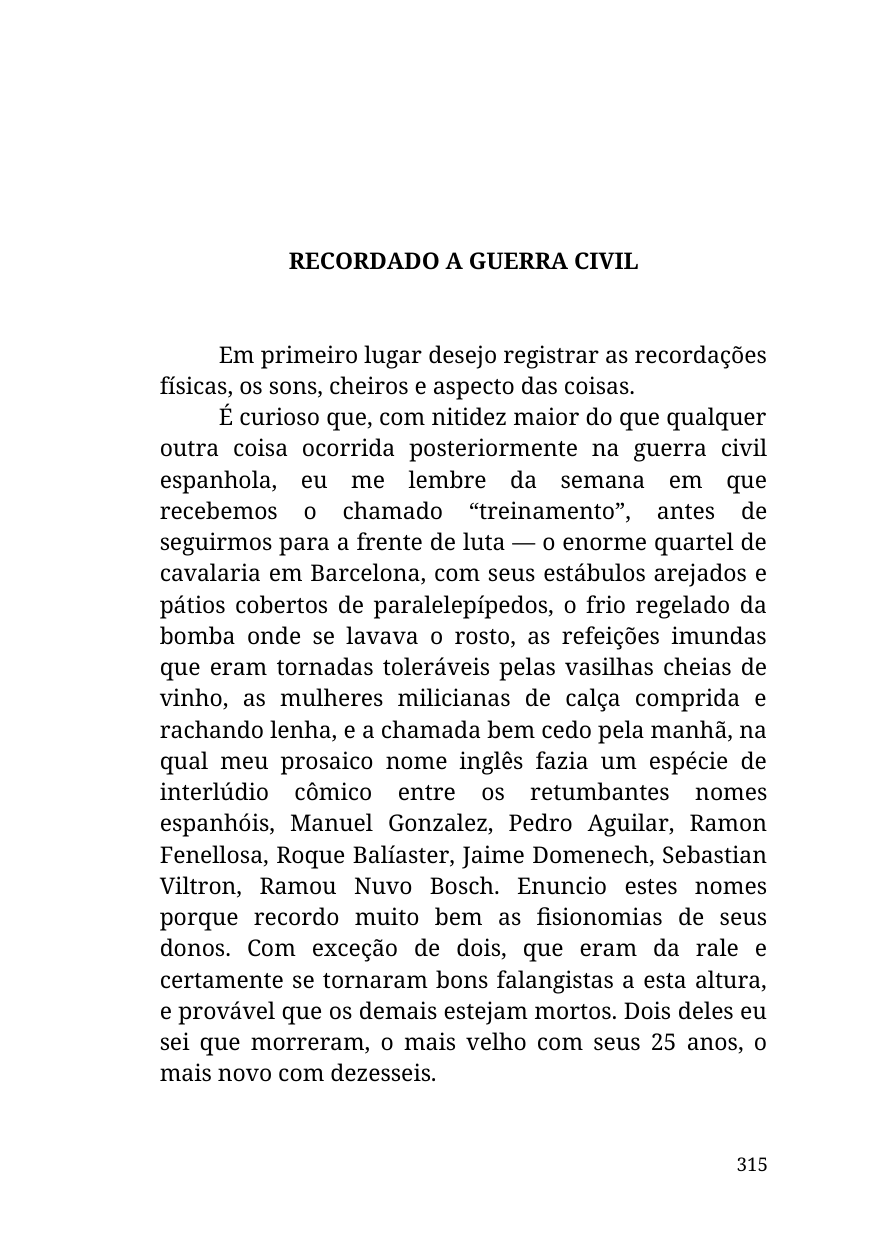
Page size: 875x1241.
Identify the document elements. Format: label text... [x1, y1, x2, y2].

text É curioso que, com nitidez maior do que qualquer outra coisa ocorrida posteriormente na guerra civil espanhola, eu me lembre da semana em que recebemos o chamado “treinamento”, antes de seguirmos para a frente de luta — o enorme quartel de cavalaria em Barcelona, com seus estábulos arejados e pátios cobertos de paralelepípedos, o frio regelado da bomba onde se lavava o rosto, as refeições imundas que eram tornadas toleráveis pelas vasilhas cheias de vinho, as mulheres milicianas de calça comprida e rachando lenha, e a chamada bem cedo pela manhã, na qual meu prosaico nome inglês fazia um espécie de interlúdio cômico entre os retumbantes nomes espanhóis, Manuel Gonzalez, Pedro Aguilar, Ramon Fenellosa, Roque Balíaster, Jaime Domenech, Sebastian Viltron, Ramou Nuvo Bosch. Enuncio estes nomes porque recordo muito bem as fisionomias de seus donos. Com exceção de dois, que eram da rale e certamente se tornaram bons falangistas a esta altura, e provável que os demais estejam mortos. Dois deles eu sei que morreram, o mais velho com seus 25 anos, o mais novo com dezesseis. [159, 401, 768, 1088]
text RECORDADO A GUERRA CIVIL [159, 245, 768, 276]
text Em primeiro lugar desejo registrar as recordações físicas, os sons, cheiros e aspecto das coisas. [159, 338, 768, 401]
